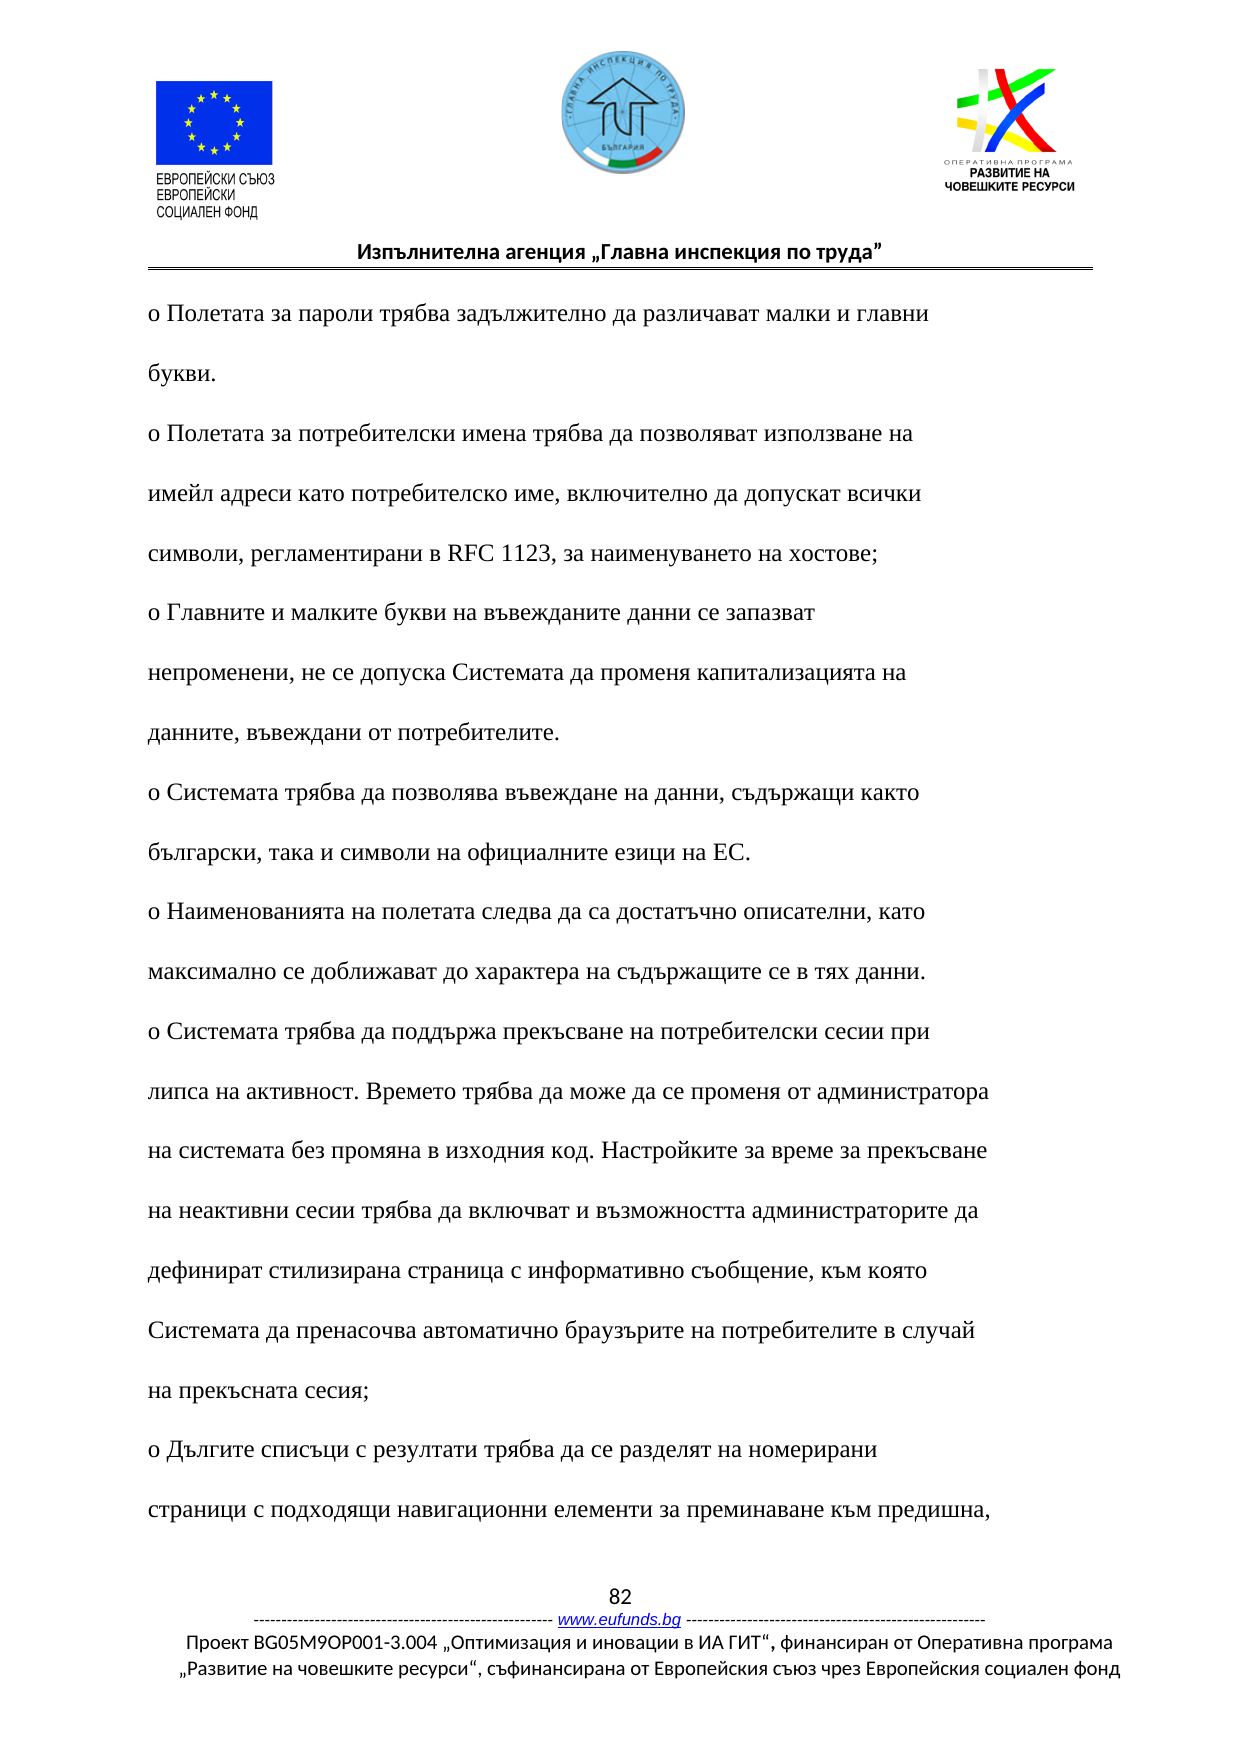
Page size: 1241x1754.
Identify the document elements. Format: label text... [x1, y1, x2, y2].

text данните, въвеждани от потребителите. [148, 717, 1093, 746]
text Системата да пренасочва автоматично браузърите на потребителите в случай [148, 1315, 1093, 1344]
text на системата без промяна в изходния код. Настройките за време за прекъсване [148, 1136, 1093, 1164]
text o Дългите списъци с резултати трябва да се разделят на номерирани [148, 1434, 1093, 1463]
text o Главните и малките букви на въвежданите данни се запазват [148, 597, 1093, 626]
text на прекъсната сесия; [148, 1375, 1093, 1403]
text букви. [148, 358, 1093, 387]
text страници с подходящи навигационни елементи за преминаване към предишна, [148, 1494, 1093, 1523]
text на неактивни сесии трябва да включват и възможността администраторите да [148, 1195, 1093, 1224]
text имейл адреси като потребителско име, включително да допускат всички [148, 478, 1093, 507]
text o Наименованията на полетата следва да са достатъчно описателни, като [148, 896, 1093, 925]
text липса на активност. Времето трябва да може да се променя от администратора [148, 1076, 1093, 1104]
text символи, регламентирани в RFC 1123, за наименуването на хостове; [148, 538, 1093, 566]
text o Системата трябва да поддържа прекъсване на потребителски сесии при [148, 1016, 1093, 1045]
text дефинират стилизирана страница с информативно съобщение, към която [148, 1255, 1093, 1284]
text o Системата трябва да позволява въвеждане на данни, съдържащи както [148, 777, 1093, 806]
text български, така и символи на официалните езици на ЕС. [148, 837, 1093, 865]
text o Полетата за пароли трябва задължително да различават малки и главни [148, 298, 1093, 327]
text максимално се доближават до характера на съдържащите се в тях данни. [148, 956, 1093, 985]
text непроменени, не се допуска Системата да променя капитализацията на [148, 657, 1093, 686]
text o Полетата за потребителски имена трябва да позволяват използване на [148, 418, 1093, 447]
